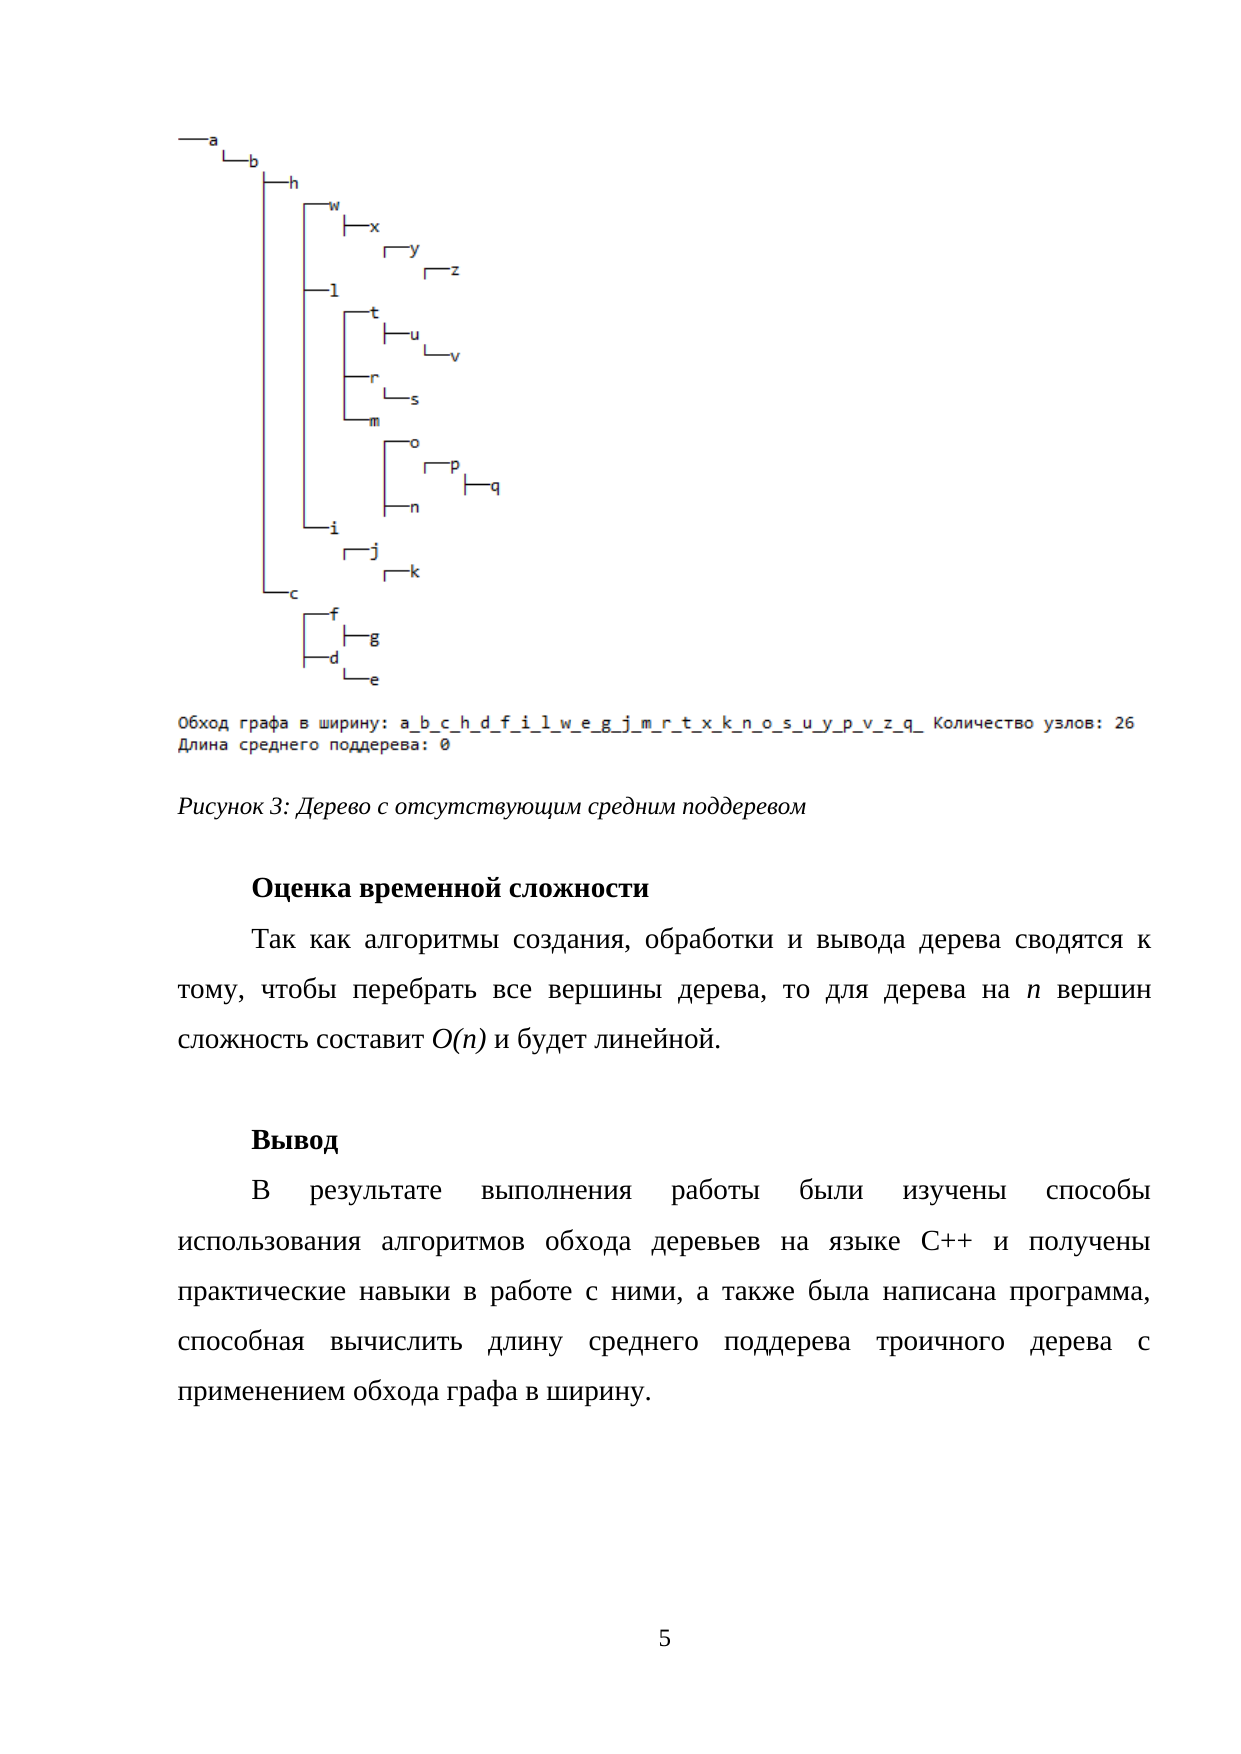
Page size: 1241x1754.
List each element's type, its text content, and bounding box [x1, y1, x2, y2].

text Рисунок 3: Дерево с отсутствующим средним поддеревом [177, 779, 1152, 820]
text Вывод [177, 1122, 1152, 1156]
text В результате выполнения работы были изучены способы использования алгоритмов обхода деревьев на языке С++ и получены практические навыки в работе с ними, а также была написана программа, способная вычислить длину среднего поддерева троичного дерева с применением обхода графа в ширину. [177, 1172, 1152, 1407]
picture [177, 130, 1152, 779]
text Так как алгоритмы создания, обработки и вывода дерева сводятся к тому, чтобы перебрать все вершины дерева, то для дерева на n вершин сложность составит O(n) и будет линейной. [177, 921, 1152, 1055]
text Оценка временной сложности [177, 870, 1152, 904]
